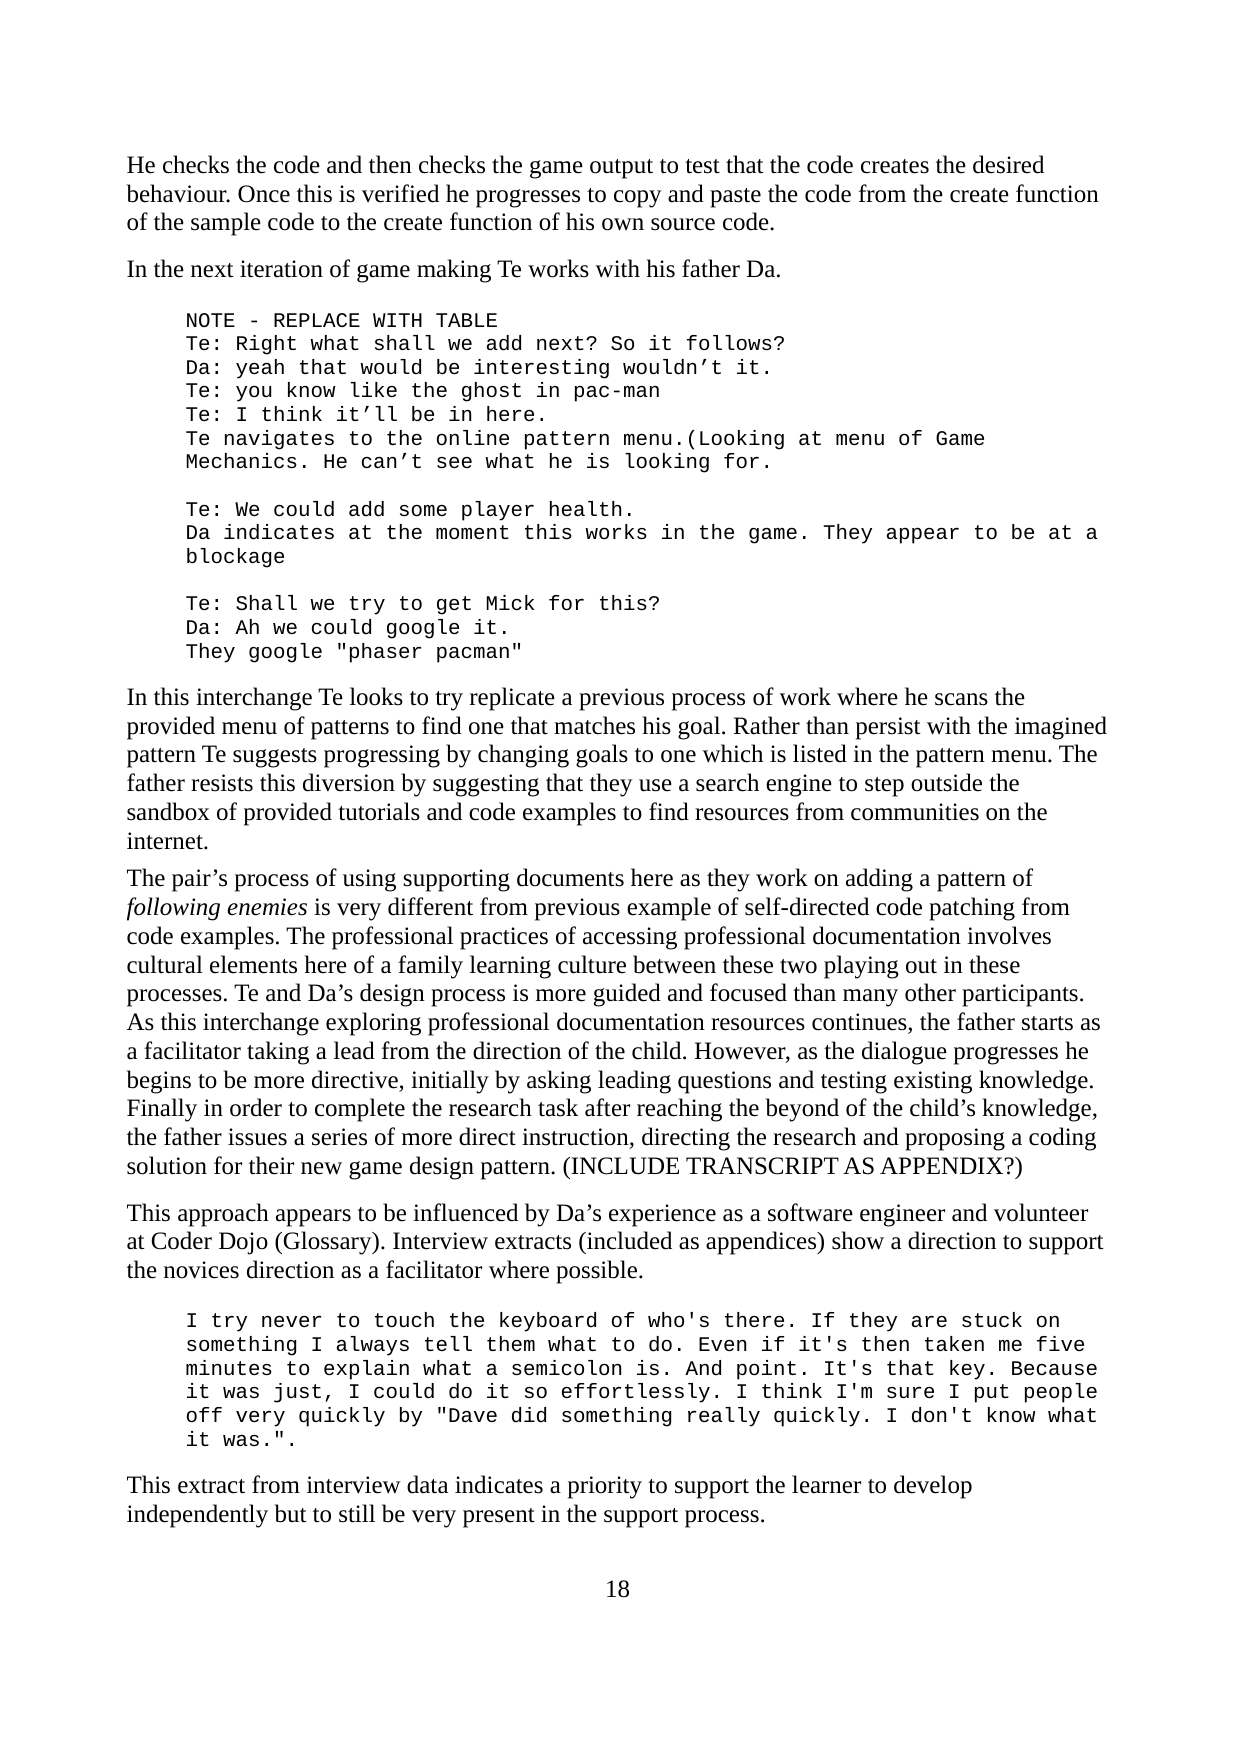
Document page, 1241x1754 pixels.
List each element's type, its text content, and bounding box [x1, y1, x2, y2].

text Te: We could add some player health. [185, 499, 1108, 522]
text NOTE - REPLACE WITH TABLE [185, 309, 1108, 333]
text Da: Ah we could google it. [185, 617, 1108, 641]
text In this interchange Te looks to try replicate a previous process of work where he scans the provided menu of patterns to find one that matches his goal. Rather than persist with the imagined pattern Te suggests progressing by changing goals to one which is listed in the pattern menu. The father resists this diversion by suggesting that they use a search engine to step outside the sandbox of provided tutorials and code examples to find resources from communities on the internet. [126, 682, 1108, 854]
text In the next iteration of game making Te works with his father Da. [126, 254, 1108, 283]
text This approach appears to be influenced by Da’s experience as a software engineer and volunteer at Coder Dojo (Glossary). Interview extracts (included as appendices) show a direction to support the novices direction as a facilitator where possible. [126, 1198, 1108, 1284]
text He checks the code and then checks the game output to test that the code creates the desired behaviour. Once this is verified he progresses to copy and paste the code from the create function of the sample code to the create function of his own source code. [126, 150, 1108, 236]
text This extract from interview data indicates a priority to support the learner to develop independently but to still be very present in the support process. [126, 1470, 1108, 1528]
text They google "phaser pacman" [185, 641, 1108, 664]
text Te: I think it’ll be in here. [185, 404, 1108, 428]
text Da indicates at the moment this works in the game. They appear to be at a blockage [185, 522, 1108, 570]
text Te: Shall we try to get Mick for this? [185, 593, 1108, 617]
text Te navigates to the online pattern menu.(Looking at menu of Game Mechanics. He can’t see what he is looking for. [185, 428, 1108, 475]
text Da: yeah that would be interesting wouldn’t it. [185, 357, 1108, 381]
text Te: Right what shall we add next? So it follows? [185, 333, 1108, 357]
text Te: you know like the ghost in pac-man [185, 381, 1108, 404]
text I try never to touch the keyboard of who's there. If they are stuck on something I always tell them what to do. Even if it's then taken me five minutes to explain what a semicolon is. And point. It's that key. Because it was just, I could do it so effortlessly. I think I'm sure I put people off very quickly by "Dave did something really quickly. I don't know what it was.". [185, 1311, 1108, 1452]
text The pair’s process of using supporting documents here as they work on adding a pattern of following enemies is very different from previous example of self-directed code patching from code examples. The professional practices of accessing professional documentation involves cultural elements here of a family learning culture between these two playing out in these processes. Te and Da’s design process is more guided and focused than many other participants. As this interchange exploring professional documentation resources continues, the father starts as a facilitator taking a lead from the direction of the child. However, as the dialogue progresses he begins to be more directive, initially by asking leading questions and testing existing knowledge. Finally in order to complete the research task after reaching the beyond of the child’s knowledge, the father issues a series of more direct instruction, directing the research and proposing a coding solution for their new game design pattern. (INCLUDE TRANSCRIPT AS APPENDIX?) [126, 863, 1108, 1180]
